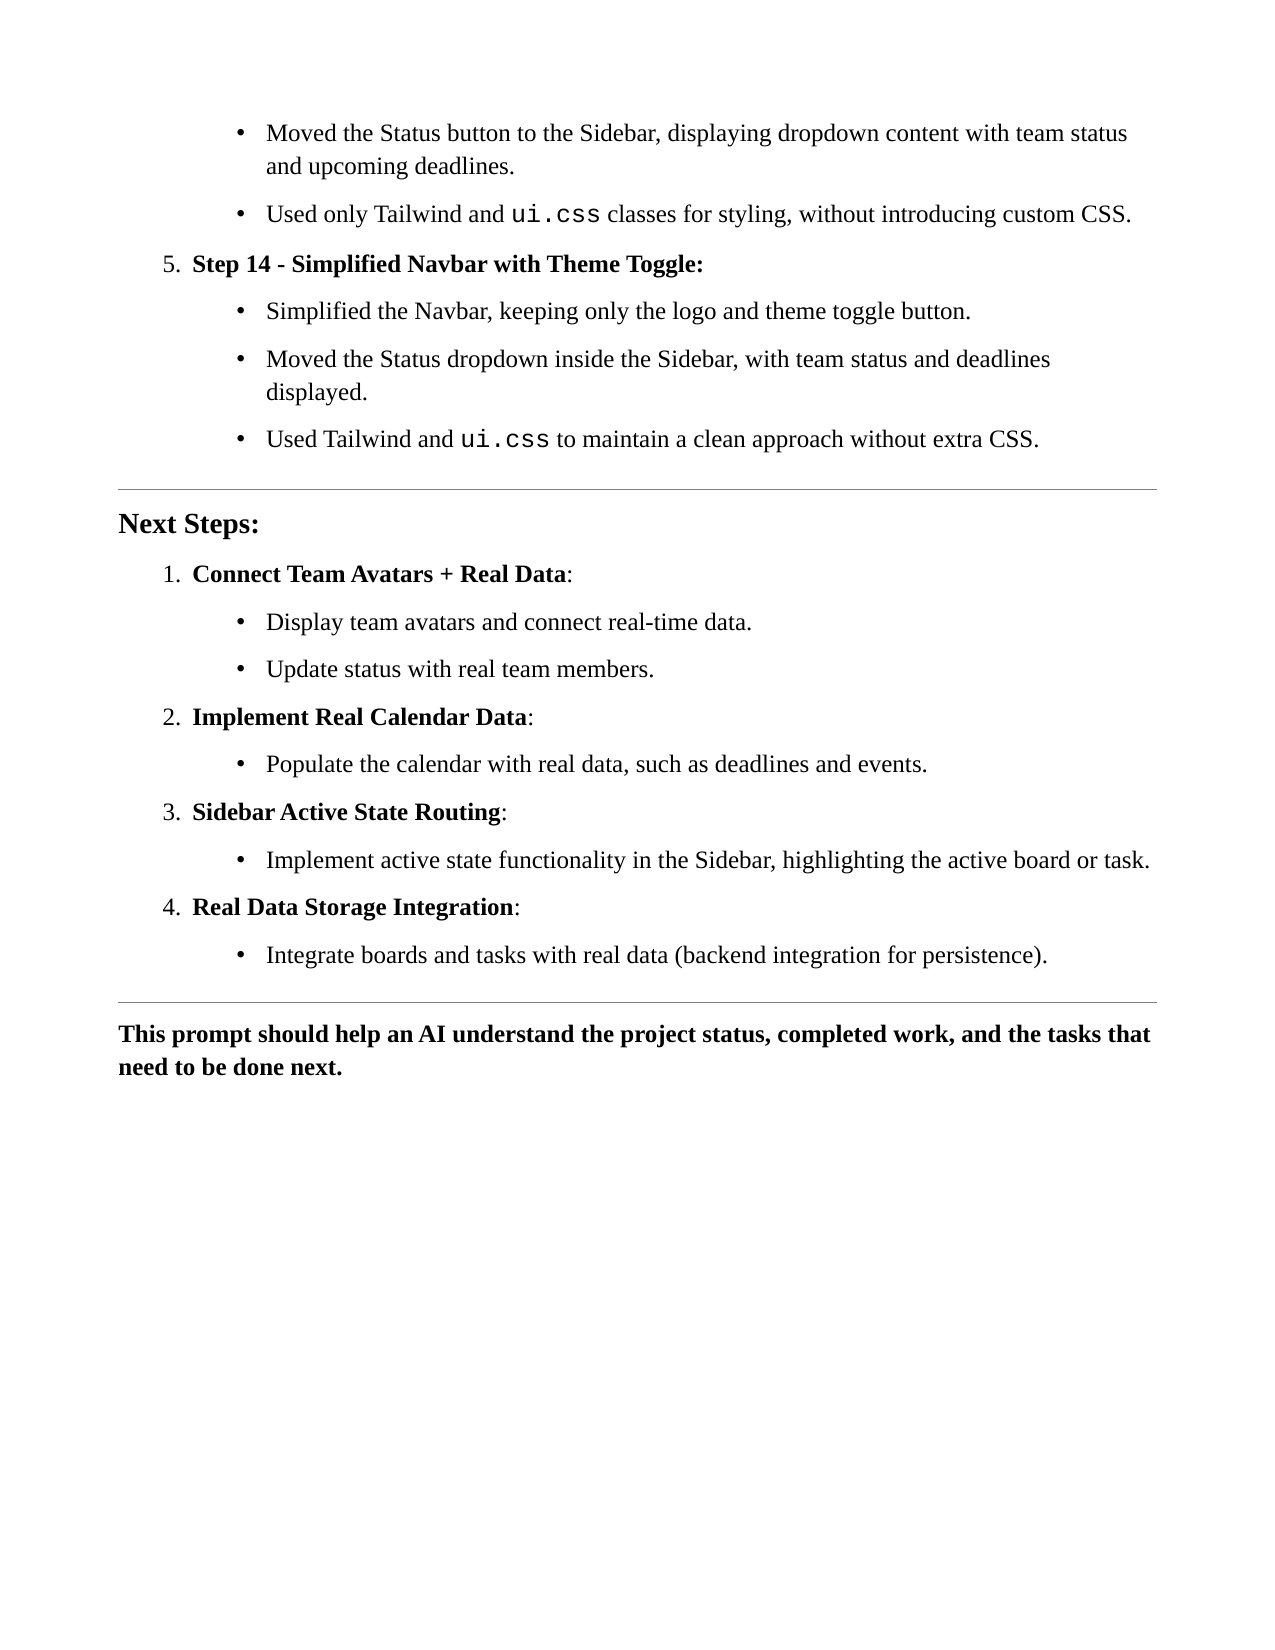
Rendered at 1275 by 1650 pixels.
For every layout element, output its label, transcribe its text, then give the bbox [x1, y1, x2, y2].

list Connect Team Avatars + Real Data: [162, 559, 1157, 588]
list Real Data Storage Integration: [162, 892, 1157, 921]
list Implement active state functionality in the Sidebar, highlighting the active board or task. [236, 845, 1157, 873]
list Used Tailwind and ui.css to maintain a clean approach without extra CSS. [236, 424, 1157, 455]
list Used only Tailwind and ui.css classes for styling, without introducing custom CSS. [236, 199, 1157, 229]
text This prompt should help an AI understand the project status, completed work, and the tasks that need to be done next. [118, 1019, 1157, 1081]
list Populate the calendar with real data, such as deadlines and events. [236, 749, 1157, 778]
list Update status with real team members. [236, 654, 1157, 683]
list Integrate boards and tasks with real data (backend integration for persistence). [236, 940, 1157, 969]
list Step 14 - Simplified Navbar with Theme Toggle: [162, 249, 1157, 277]
list Moved the Status dropdown inside the Sidebar, with team status and deadlines displayed. [236, 344, 1157, 406]
list Sidebar Active State Routing: [162, 797, 1157, 826]
list Implement Real Calendar Data: [162, 702, 1157, 731]
list Moved the Status button to the Sidebar, displaying dropdown content with team status and upcoming deadlines. [236, 118, 1157, 180]
subtitle Next Steps: [118, 506, 1157, 539]
list Simplified the Navbar, keeping only the logo and theme toggle button. [236, 296, 1157, 325]
list Display team avatars and connect real-time data. [236, 607, 1157, 636]
